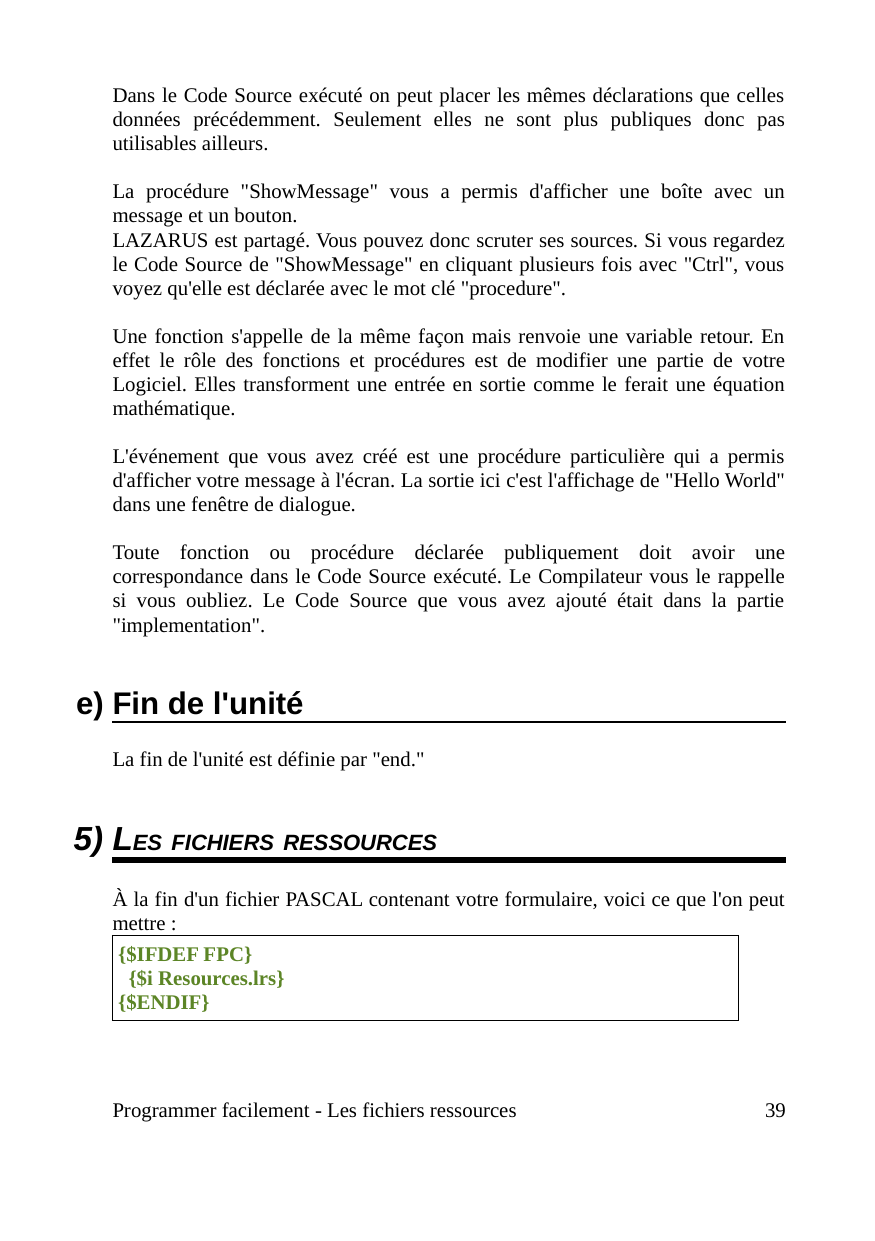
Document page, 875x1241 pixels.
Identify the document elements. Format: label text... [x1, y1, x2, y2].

text Dans le Code Source exécuté on peut placer les mêmes déclarations que celles données précédemment. Seulement elles ne sont plus publiques donc pas utilisables ailleurs. [112, 83, 786, 155]
text La fin de l'unité est définie par "end." [112, 747, 786, 771]
text L'événement que vous avez créé est une procédure particulière qui a permis d'afficher votre message à l'écran. La sortie ici c'est l'affichage de "Hello World" dans une fenêtre de dialogue. [112, 444, 786, 516]
subtitle Fin de l'unité [112, 685, 786, 721]
table_header {$IFDEF FPC} {$i Resources.lrs} {$ENDIF} [113, 936, 738, 1019]
text La procédure "ShowMessage" vous a permis d'afficher une boîte avec un message et un bouton. [112, 179, 786, 227]
text LAZARUS est partagé. Vous pouvez donc scruter ses sources. Si vous regardez le Code Source de "ShowMessage" en cliquant plusieurs fois avec "Ctrl", vous voyez qu'elle est déclarée avec le mot clé "procedure". [112, 227, 786, 300]
text Toute fonction ou procédure déclarée publiquement doit avoir une correspondance dans le Code Source exécuté. Le Compilateur vous le rappelle si vous oubliez. Le Code Source que vous avez ajouté était dans la partie "implementation". [112, 540, 786, 637]
text Une fonction s'appelle de la même façon mais renvoie une variable retour. En effet le rôle des fonctions et procédures est de modifier une partie de votre Logiciel. Elles transforment une entrée en sortie comme le ferait une équation mathématique. [112, 324, 786, 420]
text À la fin d'un fichier PASCAL contenant votre formulaire, voici ce que l'on peut mettre : [112, 887, 786, 935]
subtitle Les fichiers ressources [112, 819, 786, 857]
